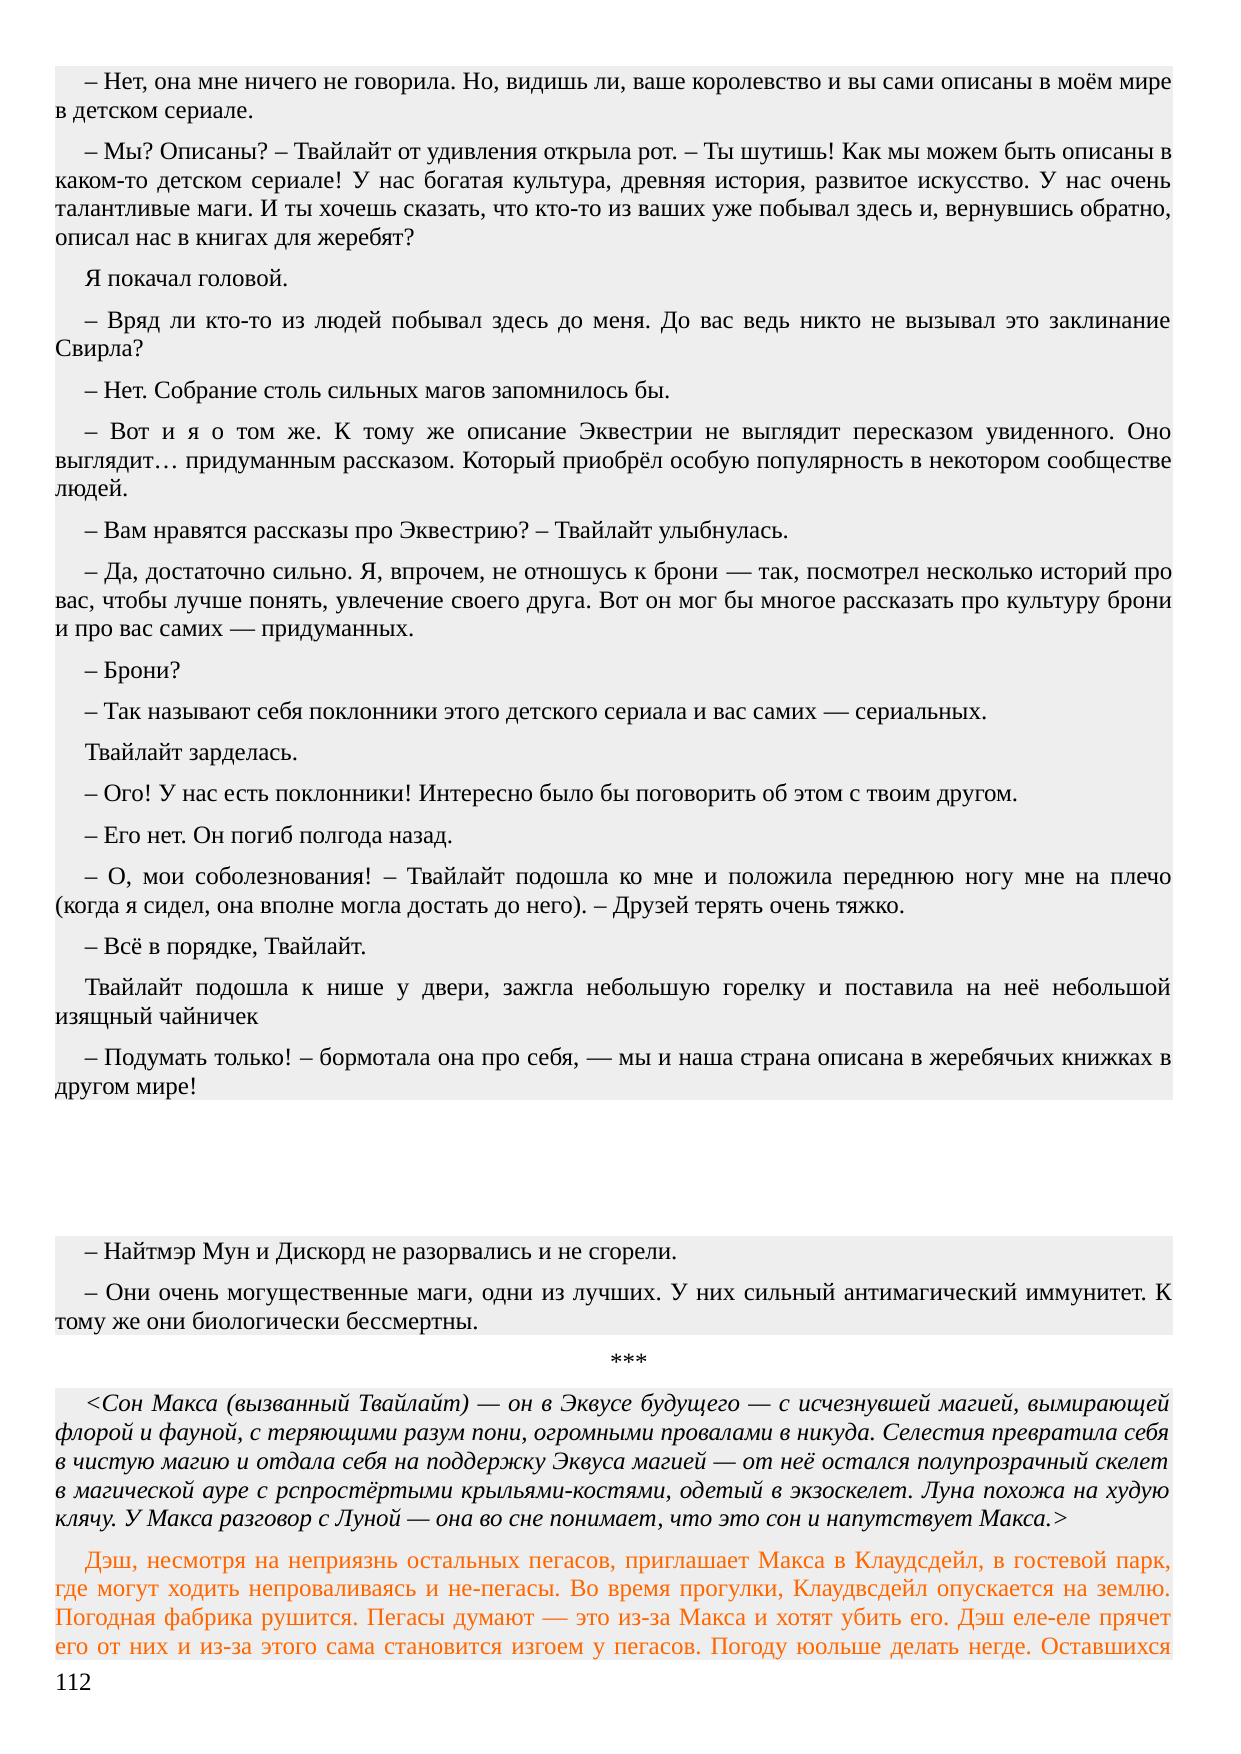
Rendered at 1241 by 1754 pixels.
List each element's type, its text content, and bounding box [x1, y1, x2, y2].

text – Брони? [55, 655, 1173, 683]
text – Они очень могущественные маги, одни из лучших. У них сильный антимагический иммунитет. К тому же они биологически бессмертны. [55, 1277, 1173, 1335]
text Твайлайт зарделась. [55, 737, 1173, 766]
text Дэш, несмотря на неприязнь остальных пегасов, приглашает Макса в Клаудсдейл, в гостевой парк, где могут ходить непроваливаясь и не-пегасы. Во время прогулки, Клаудвсдейл опускается на землю. Погодная фабрика рушится. Пегасы думают — это из-за Макса и хотят убить его. Дэш еле-еле прячет его от них и из-за этого сама становится изгоем у пегасов. Погоду юольше делать негде. Оставшихся [55, 1545, 1173, 1660]
text – Его нет. Он погиб полгода назад. [55, 820, 1173, 848]
text – Нет, она мне ничего не говорила. Но, видишь ли, ваше королевство и вы сами описаны в моём мире в детском сериале. [55, 66, 1173, 123]
text <Сон Макса (вызванный Твайлайт) — он в Эквусе будущего — с исчезнувшей магией, вымирающей флорой и фауной, с теряющими разум пони, огромными провалами в никуда. Селестия превратила себя в чистую магию и отдала себя на поддержку Эквуса магией — от неё остался полупрозрачный скелет в магической ауре с рспростёртыми крыльями-костями, одетый в экзоскелет. Луна похожа на худую клячу. У Макса разговор с Луной — она во сне понимает, что это сон и напутствует Макса.> [55, 1388, 1173, 1532]
text Твайлайт подошла к нише у двери, зажгла небольшую горелку и поставила на неё небольшой изящный чайничек [55, 972, 1173, 1030]
text – Всё в порядке, Твайлайт. [55, 931, 1173, 960]
text – Ого! У нас есть поклонники! Интересно было бы поговорить об этом с твоим другом. [55, 778, 1173, 807]
text *** [55, 1347, 1173, 1376]
text Я покачал головой. [55, 263, 1173, 292]
text – Вам нравятся рассказы про Эквестрию? – Твайлайт улыбнулась. [55, 515, 1173, 543]
text – Вот и я о том же. К тому же описание Эквестрии не выглядит пересказом увиденного. Оно выглядит… придуманным рассказом. Который приобрёл особую популярность в некотором сообществе людей. [55, 416, 1173, 502]
text – Нет. Собрание столь сильных магов запомнилось бы. [55, 375, 1173, 403]
text – Вряд ли кто-то из людей побывал здесь до меня. До вас ведь никто не вызывал это заклинание Свирла? [55, 305, 1173, 362]
text – Так называют себя поклонники этого детского сериала и вас самих — сериальных. [55, 696, 1173, 725]
text – О, мои соболезнования! – Твайлайт подошла ко мне и положила переднюю ногу мне на плечо (когда я сидел, она вполне могла достать до него). – Друзей терять очень тяжко. [55, 861, 1173, 918]
text – Да, достаточно сильно. Я, впрочем, не отношусь к брони — так, посмотрел несколько историй про вас, чтобы лучше понять, увлечение своего друга. Вот он мог бы многое рассказать про культуру брони и про вас самих — придуманных. [55, 556, 1173, 642]
text – Мы? Описаны? – Твайлайт от удивления открыла рот. – Ты шутишь! Как мы можем быть описаны в каком-то детском сериале! У нас богатая культура, древняя история, развитое искусство. У нас очень талантливые маги. И ты хочешь сказать, что кто-то из ваших уже побывал здесь и, вернувшись обратно, описал нас в книгах для жеребят? [55, 136, 1173, 251]
text – Подумать только! – бормотала она про себя, — мы и наша страна описана в жеребячьих книжках в другом мире! [55, 1042, 1173, 1100]
text – Найтмэр Мун и Дискорд не разорвались и не сгорели. [55, 1236, 1173, 1265]
